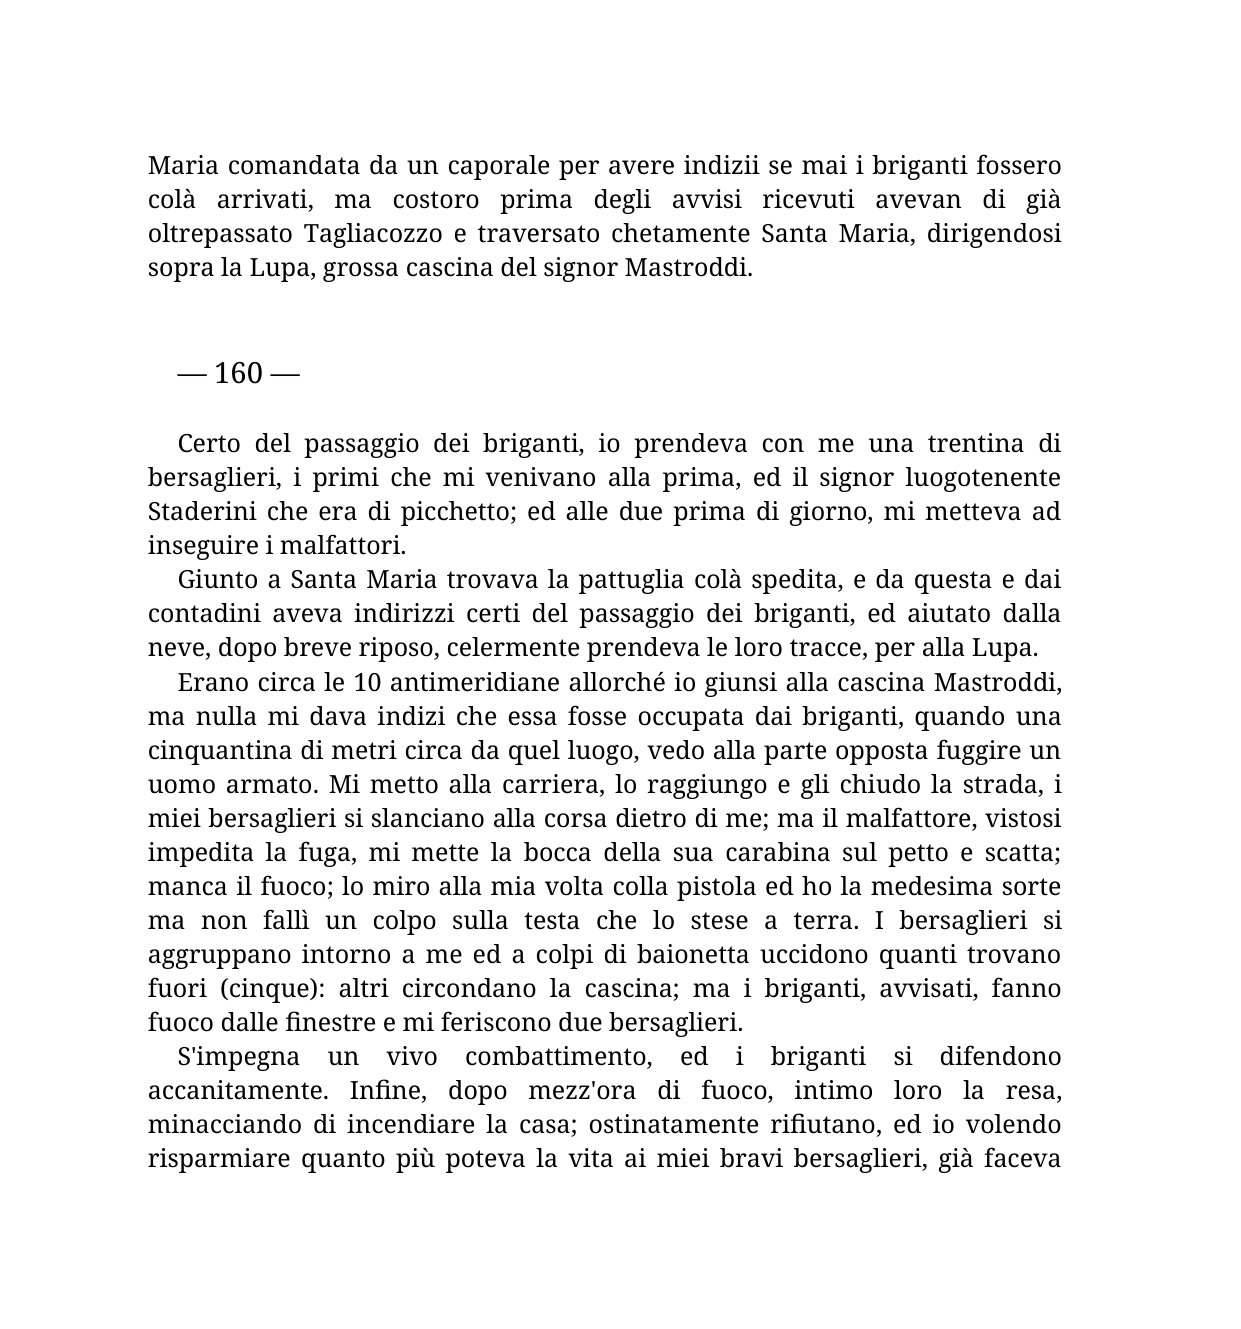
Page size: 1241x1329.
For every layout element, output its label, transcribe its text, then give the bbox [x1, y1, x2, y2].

text Maria comandata da un caporale per avere indizii se mai i briganti fossero colà arrivati, ma costoro prima degli avvisi ricevuti avevan di già oltrepassato Tagliacozzo e traversato chetamente Santa Maria, dirigendosi sopra la Lupa, grossa cascina del signor Mastroddi. [148, 148, 1063, 284]
text Certo del passaggio dei briganti, io prendeva con me una trentina di bersaglieri, i primi che mi venivano alla prima, ed il signor luogotenente Staderini che era di picchetto; ed alle due prima di giorno, mi metteva ad inseguire i malfattori. [148, 426, 1063, 562]
text S'impegna un vivo combattimento, ed i briganti si difendono accanitamente. Infine, dopo mezz'ora di fuoco, intimo loro la resa, minacciando di incendiare la casa; ostinatamente rifiutano, ed io volendo risparmiare quanto più poteva la vita ai miei bravi bersaglieri, già faceva [148, 1039, 1063, 1175]
text — 160 — [148, 352, 1063, 392]
text Erano circa le 10 antimeridiane allorché io giunsi alla cascina Mastroddi, ma nulla mi dava indizi che essa fosse occupata dai briganti, quando una cinquantina di metri circa da quel luogo, vedo alla parte opposta fuggire un uomo armato. Mi metto alla carriera, lo raggiungo e gli chiudo la strada, i miei bersaglieri si slanciano alla corsa dietro di me; ma il malfattore, vistosi impedita la fuga, mi mette la bocca della sua carabina sul petto e scatta; manca il fuoco; lo miro alla mia volta colla pistola ed ho la medesima sorte ma non fallì un colpo sulla testa che lo stese a terra. I bersaglieri si aggruppano intorno a me ed a colpi di baionetta uccidono quanti trovano fuori (cinque): altri circondano la cascina; ma i briganti, avvisati, fanno fuoco dalle finestre e mi feriscono due bersaglieri. [148, 664, 1063, 1039]
text Giunto a Santa Maria trovava la pattuglia colà spedita, e da questa e dai contadini aveva indirizzi certi del passaggio dei briganti, ed aiutato dalla neve, dopo breve riposo, celermente prendeva le loro tracce, per alla Lupa. [148, 562, 1063, 664]
